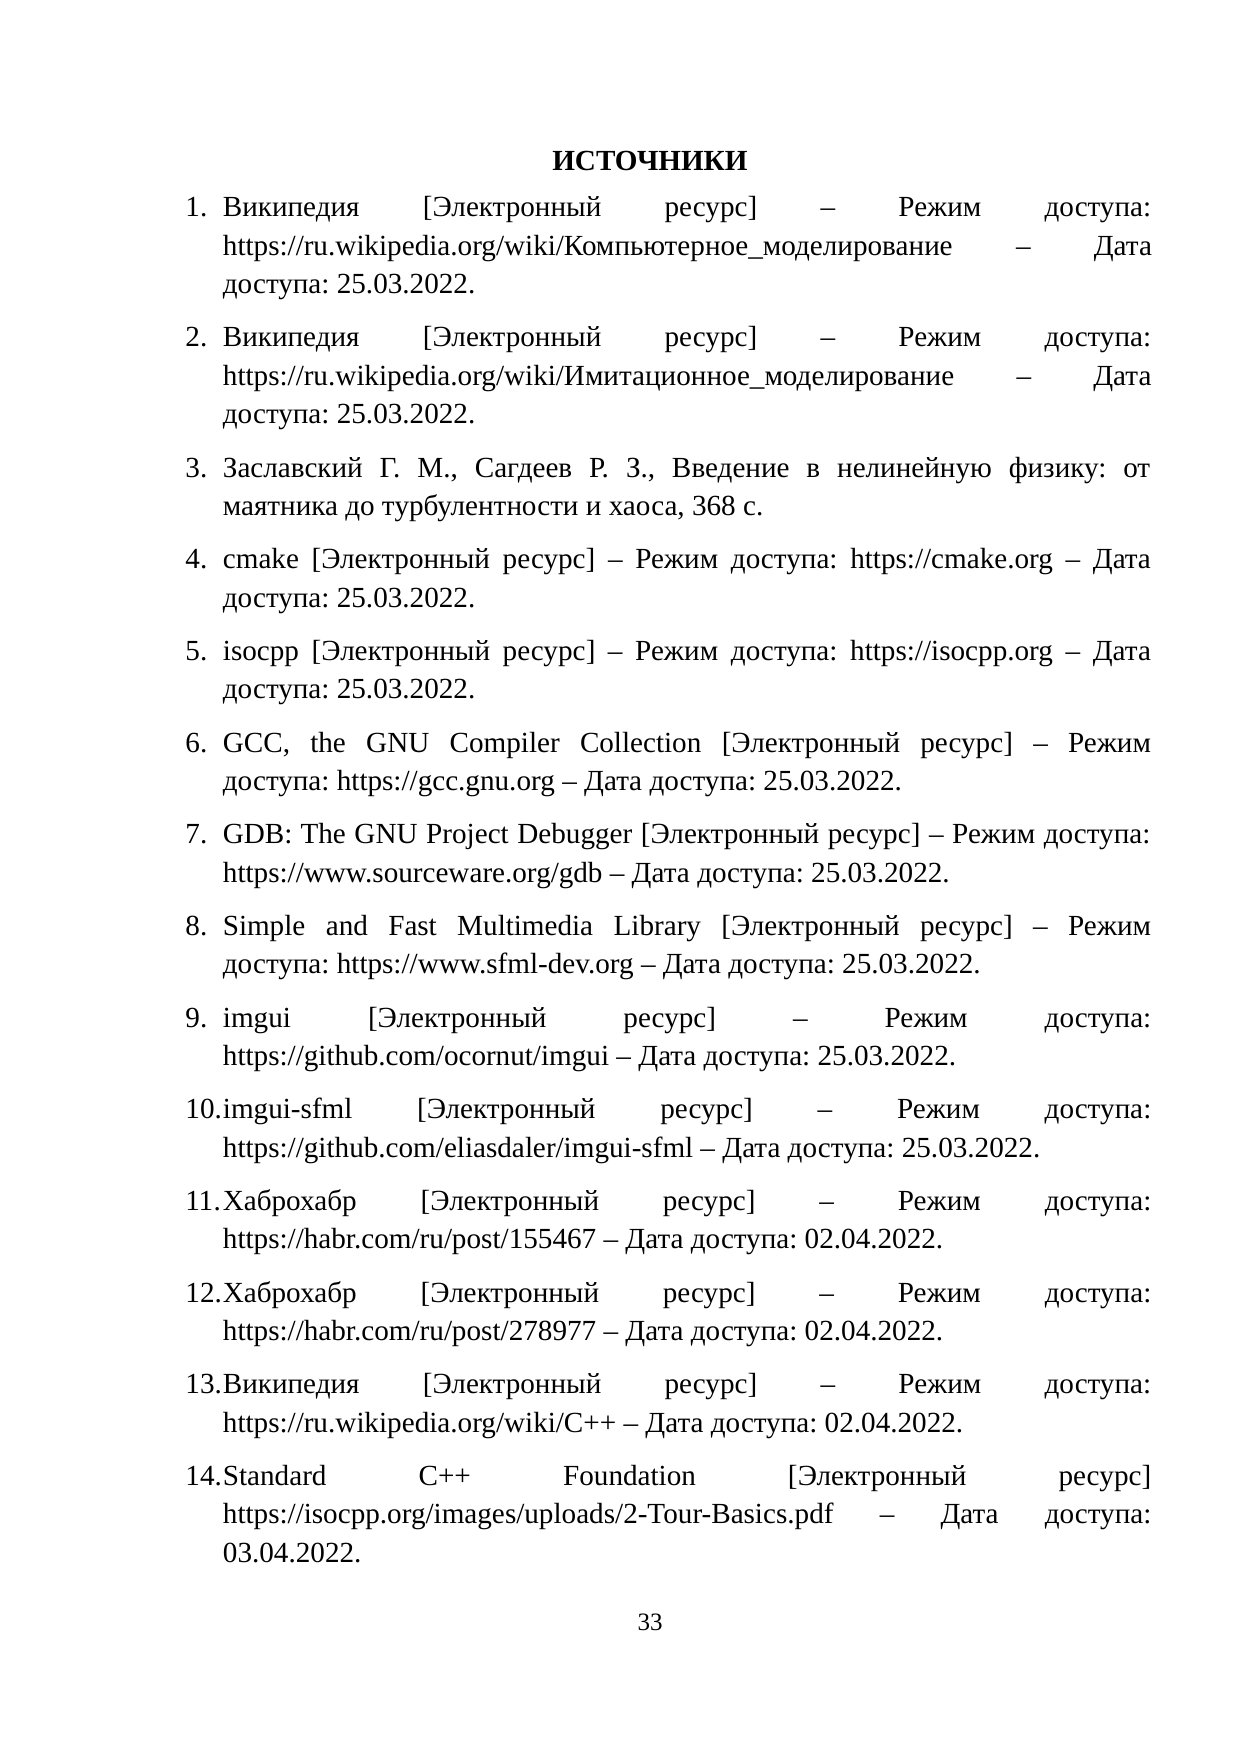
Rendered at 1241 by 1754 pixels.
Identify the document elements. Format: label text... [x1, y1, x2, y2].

list imgui-sfml [Электронный ресурс] – Режим доступа: https://github.com/eliasdaler/imgui-sfml – Дата доступа: 25.03.2022. [185, 1091, 1152, 1163]
list isocpp [Электронный ресурс] – Режим доступа: https://isocpp.org – Дата доступа: 25.03.2022. [185, 633, 1152, 705]
list Википедия [Электронный ресурс] – Режим доступа: https://ru.wikipedia.org/wiki/C++ – Дата доступа: 02.04.2022. [185, 1366, 1152, 1438]
subtitle ИСТОЧНИКИ [148, 143, 1152, 177]
list Википедия [Электронный ресурс] – Режим доступа: https://ru.wikipedia.org/wiki/Имитационное_моделирование – Дата доступа: 25.03.2022. [185, 319, 1152, 430]
list GCC, the GNU Compiler Collection [Электронный ресурс] – Режим доступа: https://gcc.gnu.org – Дата доступа: 25.03.2022. [185, 725, 1152, 797]
list Simple and Fast Multimedia Library [Электронный ресурс] – Режим доступа: https://www.sfml-dev.org – Дата доступа: 25.03.2022. [185, 908, 1152, 980]
list Хаброхабр [Электронный ресурс] – Режим доступа: https://habr.com/ru/post/278977 – Дата доступа: 02.04.2022. [185, 1275, 1152, 1347]
list Википедия [Электронный ресурс] – Режим доступа: https://ru.wikipedia.org/wiki/Компьютерное_моделирование – Дата доступа: 25.03.2022. [185, 189, 1152, 300]
list GDB: The GNU Project Debugger [Электронный ресурс] – Режим доступа: https://www.sourceware.org/gdb – Дата доступа: 25.03.2022. [185, 816, 1152, 888]
list Standard C++ Foundation [Электронный ресурс] https://isocpp.org/images/uploads/2-Tour-Basics.pdf – Дата доступа: 03.04.2022. [185, 1458, 1152, 1569]
list imgui [Электронный ресурс] – Режим доступа: https://github.com/ocornut/imgui – Дата доступа: 25.03.2022. [185, 1000, 1152, 1072]
list Хаброхабр [Электронный ресурс] – Режим доступа: https://habr.com/ru/post/155467 – Дата доступа: 02.04.2022. [185, 1183, 1152, 1255]
list cmake [Электронный ресурс] – Режим доступа: https://cmake.org – Дата доступа: 25.03.2022. [185, 541, 1152, 613]
list Заславский Г. М., Сагдеев Р. З., Введение в нелинейную физику: от маятника до турбулентности и хаоса, 368 с. [185, 450, 1152, 522]
